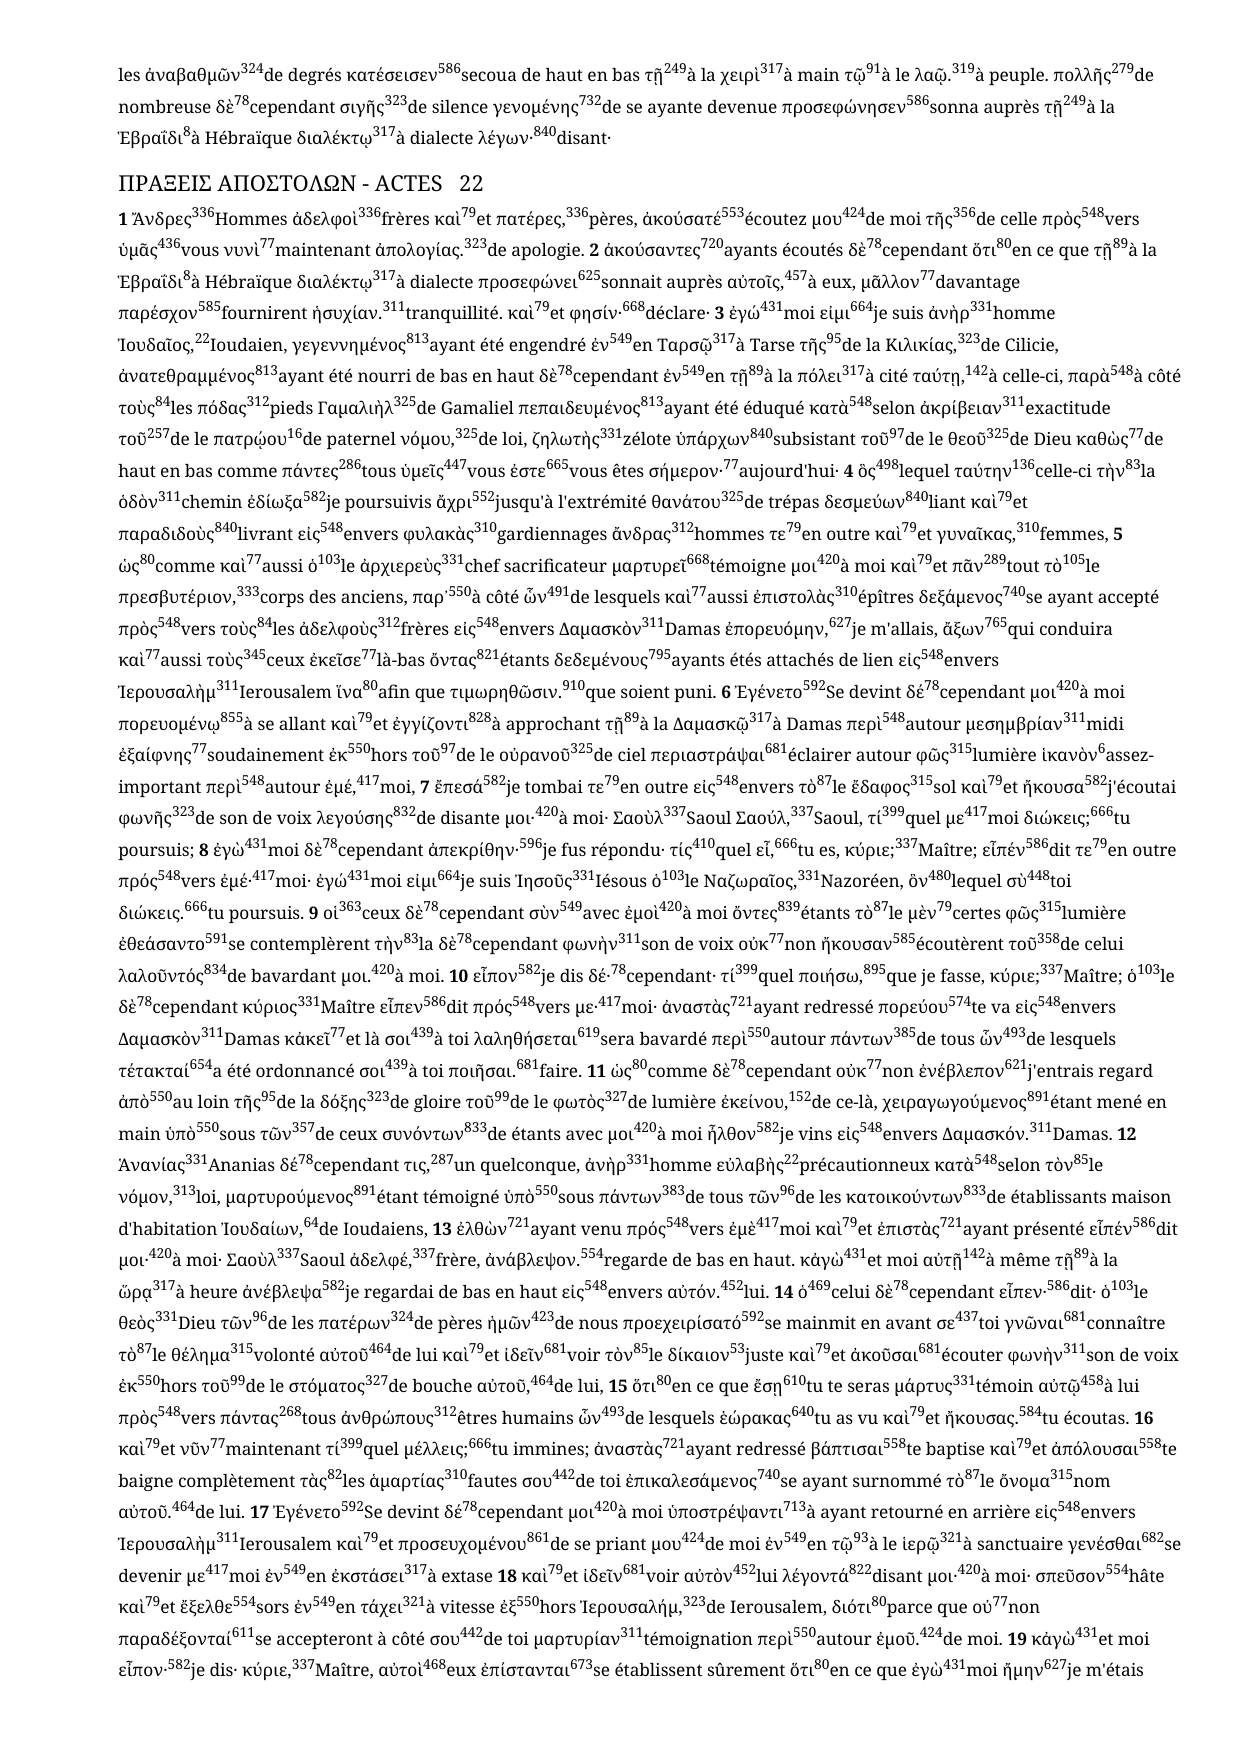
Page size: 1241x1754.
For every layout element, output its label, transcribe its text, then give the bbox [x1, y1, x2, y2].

text ΠΡΑΞΕΙΣ ΑΠΟΣΤΟΛΩΝ - ACTES 22 [118, 168, 1181, 198]
text 1 Ἄνδρες336Hommes ἀδελφοὶ336frères καὶ79et πατέρες,336pères, ἀκούσατέ553écoutez μου424de moi τῆς356de celle πρὸς548vers ὑμᾶς436vous νυνὶ77maintenant ἀπολογίας.323de apologie. 2 ἀκούσαντες720ayants écoutés δὲ78cependant ὅτι80en ce que τῇ89à la Ἑβραΐδι8à Hébraïque διαλέκτῳ317à dialecte προσεφώνει625sonnait auprès αὐτοῖς,457à eux, μᾶλλον77davantage παρέσχον585fournirent ἡσυχίαν.311tranquillité. καὶ79et φησίν·668déclare· 3 ἐγώ431moi εἰμι664je suis ἀνὴρ331homme Ἰουδαῖος,22Ioudaien, γεγεννημένος813ayant été engendré ἐν549en Ταρσῷ317à Tarse τῆς95de la Κιλικίας,323de Cilicie, ἀνατεθραμμένος813ayant été nourri de bas en haut δὲ78cependant ἐν549en τῇ89à la πόλει317à cité ταύτῃ,142à celle-ci, παρὰ548à côté τοὺς84les πόδας312pieds Γαμαλιὴλ325de Gamaliel πεπαιδευμένος813ayant été éduqué κατὰ548selon ἀκρίβειαν311exactitude τοῦ257de le πατρῴου16de paternel νόμου,325de loi, ζηλωτὴς331zélote ὑπάρχων840subsistant τοῦ97de le θεοῦ325de Dieu καθὼς77de haut en bas comme πάντες286tous ὑμεῖς447vous ἐστε665vous êtes σήμερον·77aujourd'hui· 4 ὃς498lequel ταύτην136celle-ci τὴν83la ὁδὸν311chemin ἐδίωξα582je poursuivis ἄχρι552jusqu'à l'extrémité θανάτου325de trépas δεσμεύων840liant καὶ79et παραδιδοὺς840livrant εἰς548envers φυλακὰς310gardiennages ἄνδρας312hommes τε79en outre καὶ79et γυναῖκας,310femmes, 5 ὡς80comme καὶ77aussi ὁ103le ἀρχιερεὺς331chef sacrificateur μαρτυρεῖ668témoigne μοι420à moi καὶ79et πᾶν289tout τὸ105le πρεσβυτέριον,333corps des anciens, παρ᾽550à côté ὧν491de lesquels καὶ77aussi ἐπιστολὰς310épîtres δεξάμενος740se ayant accepté πρὸς548vers τοὺς84les ἀδελφοὺς312frères εἰς548envers Δαμασκὸν311Damas ἐπορευόμην,627je m'allais, ἄξων765qui conduira καὶ77aussi τοὺς345ceux ἐκεῖσε77là-bas ὄντας821étants δεδεμένους795ayants étés attachés de lien εἰς548envers Ἰερουσαλὴμ311Ierousalem ἵνα80afin que τιμωρηθῶσιν.910que soient puni. 6 Ἐγένετο592Se devint δέ78cependant μοι420à moi πορευομένῳ855à se allant καὶ79et ἐγγίζοντι828à approchant τῇ89à la Δαμασκῷ317à Damas περὶ548autour μεσημβρίαν311midi ἐξαίφνης77soudainement ἐκ550hors τοῦ97de le οὐρανοῦ325de ciel περιαστράψαι681éclairer autour φῶς315lumière ἱκανὸν6assez-important περὶ548autour ἐμέ,417moi, 7 ἔπεσά582je tombai τε79en outre εἰς548envers τὸ87le ἔδαφος315sol καὶ79et ἤκουσα582j'écoutai φωνῆς323de son de voix λεγούσης832de disante μοι·420à moi· Σαοὺλ337Saoul Σαούλ,337Saoul, τί399quel με417moi διώκεις;666tu poursuis; 8 ἐγὼ431moi δὲ78cependant ἀπεκρίθην·596je fus répondu· τίς410quel εἶ,666tu es, κύριε;337Maître; εἶπέν586dit τε79en outre πρός548vers ἐμέ·417moi· ἐγώ431moi εἰμι664je suis Ἰησοῦς331Iésous ὁ103le Ναζωραῖος,331Nazoréen, ὃν480lequel σὺ448toi διώκεις.666tu poursuis. 9 οἱ363ceux δὲ78cependant σὺν549avec ἐμοὶ420à moi ὄντες839étants τὸ87le μὲν79certes φῶς315lumière ἐθεάσαντο591se contemplèrent τὴν83la δὲ78cependant φωνὴν311son de voix οὐκ77non ἤκουσαν585écoutèrent τοῦ358de celui λαλοῦντός834de bavardant μοι.420à moi. 10 εἶπον582je dis δέ·78cependant· τί399quel ποιήσω,895que je fasse, κύριε;337Maître; ὁ103le δὲ78cependant κύριος331Maître εἶπεν586dit πρός548vers με·417moi· ἀναστὰς721ayant redressé πορεύου574te va εἰς548envers Δαμασκὸν311Damas κἀκεῖ77et là σοι439à toi λαληθήσεται619sera bavardé περὶ550autour πάντων385de tous ὧν493de lesquels τέτακταί654a été ordonnancé σοι439à toi ποιῆσαι.681faire. 11 ὡς80comme δὲ78cependant οὐκ77non ἐνέβλεπον621j'entrais regard ἀπὸ550au loin τῆς95de la δόξης323de gloire τοῦ99de le φωτὸς327de lumière ἐκείνου,152de ce-là, χειραγωγούμενος891étant mené en main ὑπὸ550sous τῶν357de ceux συνόντων833de étants avec μοι420à moi ἦλθον582je vins εἰς548envers Δαμασκόν.311Damas. 12 Ἁνανίας331Ananias δέ78cependant τις,287un quelconque, ἀνὴρ331homme εὐλαβὴς22précautionneux κατὰ548selon τὸν85le νόμον,313loi, μαρτυρούμενος891étant témoigné ὑπὸ550sous πάντων383de tous τῶν96de les κατοικούντων833de établissants maison d'habitation Ἰουδαίων,64de Ioudaiens, 13 ἐλθὼν721ayant venu πρός548vers ἐμὲ417moi καὶ79et ἐπιστὰς721ayant présenté εἶπέν586dit μοι·420à moi· Σαοὺλ337Saoul ἀδελφέ,337frère, ἀνάβλεψον.554regarde de bas en haut. κἀγὼ431et moi αὐτῇ142à même τῇ89à la ὥρᾳ317à heure ἀνέβλεψα582je regardai de bas en haut εἰς548envers αὐτόν.452lui. 14 ὁ469celui δὲ78cependant εἶπεν·586dit· ὁ103le θεὸς331Dieu τῶν96de les πατέρων324de pères ἡμῶν423de nous προεχειρίσατό592se mainmit en avant σε437toi γνῶναι681connaître τὸ87le θέλημα315volonté αὐτοῦ464de lui καὶ79et ἰδεῖν681voir τὸν85le δίκαιον53juste καὶ79et ἀκοῦσαι681écouter φωνὴν311son de voix ἐκ550hors τοῦ99de le στόματος327de bouche αὐτοῦ,464de lui, 15 ὅτι80en ce que ἔσῃ610tu te seras μάρτυς331témoin αὐτῷ458à lui πρὸς548vers πάντας268tous ἀνθρώπους312êtres humains ὧν493de lesquels ἑώρακας640tu as vu καὶ79et ἤκουσας.584tu écoutas. 16 καὶ79et νῦν77maintenant τί399quel μέλλεις;666tu immines; ἀναστὰς721ayant redressé βάπτισαι558te baptise καὶ79et ἀπόλουσαι558te baigne complètement τὰς82les ἁμαρτίας310fautes σου442de toi ἐπικαλεσάμενος740se ayant surnommé τὸ87le ὄνομα315nom αὐτοῦ.464de lui. 17 Ἐγένετο592Se devint δέ78cependant μοι420à moi ὑποστρέψαντι713à ayant retourné en arrière εἰς548envers Ἰερουσαλὴμ311Ierousalem καὶ79et προσευχομένου861de se priant μου424de moi ἐν549en τῷ93à le ἱερῷ321à sanctuaire γενέσθαι682se devenir με417moi ἐν549en ἐκστάσει317à extase 18 καὶ79et ἰδεῖν681voir αὐτὸν452lui λέγοντά822disant μοι·420à moi· σπεῦσον554hâte καὶ79et ἔξελθε554sors ἐν549en τάχει321à vitesse ἐξ550hors Ἰερουσαλήμ,323de Ierousalem, διότι80parce que οὐ77non παραδέξονταί611se accepteront à côté σου442de toi μαρτυρίαν311témoignation περὶ550autour ἐμοῦ.424de moi. 19 κἀγὼ431et moi εἶπον·582je dis· κύριε,337Maître, αὐτοὶ468eux ἐπίστανται673se établissent sûrement ὅτι80en ce que ἐγὼ431moi ἤμην627je m'étais φυλακίζων840faisant gardienner καὶ79et δέρων840pelant κατὰ548selon τὰς82les συναγωγὰς310synagogues τοὺς345ceux πιστεύοντας821croyants ἐπὶ548sur σέ,437toi, 20 καὶ79et ὅτε80lorsque ἐξεχύννετο636était déversé τὸ105le αἷμα333sang Στεφάνου325de Stephanos τοῦ97de le μάρτυρός325de témoin σου,442de toi, καὶ77aussi αὐτὸς513moi-même ἤμην627je m'étais ἐφεστὼς783ayant présenté καὶ79et συνευδοκῶν840estimant en bien avec καὶ79et φυλάσσων840gardiennant τὰ86les ἱμάτια314himations τῶν357de ceux ἀναιρούντων833de saisissants de bas en haut αὐτόν.452lui. 21 καὶ79et εἶπεν586dit πρός548vers με·417moi· πορεύου,574te va, ὅτι80en ce que ἐγὼ431moi εἰς548envers ἔθνη314ethnies μακρὰν77longuement ἐξαποστελῶ602j'enverrai dehors σε.437toi. 22 Ἤκουον624Écoutaient δὲ78cependant αὐτοῦ464de lui ἄχρι552jusqu'à l'extrémité τούτου150de celui-ci τοῦ97de le λόγου325de discours καὶ79et ἐπῆραν585surélevèrent τὴν83la φωνὴν311son de voix αὐτῶν463de eux λέγοντες·839disants· αἶρε570lève ἀπὸ550au loin τῆς95de la γῆς323de terre τὸν85le τοιοῦτον,346tel, οὐ77non γὰρ79car καθῆκεν625surgissait de haut en bas αὐτὸν452lui ζῆν.689vivre. 23 κραυγαζόντων833de criants τε79en outre αὐτῶν463de eux καὶ79et ῥιπτούντων833de flanquants τὰ246les ἱμάτια314himations καὶ79et κονιορτὸν313poussière βαλλόντων833de jetants εἰς548envers τὸν85le ἀέρα,313air, 24 ἐκέλευσεν586ordonna ὁ103le χιλίαρχος331chiliarque εἰσάγεσθαι692être conduit à l'intérieur αὐτὸν452lui εἰς548envers τὴν83la παρεμβολήν,311installation de côté, εἴπας721ayant dit μάστιξιν316à fouets ἀνετάζεσθαι692être examiné de bas en haut αὐτὸν452lui ἵνα80afin que ἐπιγνῷ899que reconnaisse δι᾽548par le fait de ἣν293laquelle αἰτίαν311cause οὕτως77ainsi ἐπεφώνουν624sonnaient sur αὐτῷ.458à lui. 25 ὡς80comme δὲ78cependant προέτειναν585étendirent en avant αὐτὸν452lui τοῖς90à les ἱμᾶσιν,318à courroies, εἶπεν586dit πρὸς548vers τὸν85le ἑστῶτα770ayant dressé ἑκατόνταρχον313chef de cent ὁ103le Παῦλος·331Paulus· εἰ340si ἄνθρωπον313être humain Ῥωμαῖον4Romain καὶ79et ἀκατάκριτον4non condamné ἔξεστιν668est permis ὑμῖν438à vous μαστίζειν;689faire fouetter; 26 ἀκούσας721ayant écouté δὲ78cependant ὁ103le ἑκατοντάρχης331chef de cent προσελθὼν721ayant venu vers τῷ91à le χιλιάρχῳ319à chiliarque ἀπήγγειλεν586rapporta annonce λέγων·840disant· τί399quel μέλλεις666tu immines ποιεῖν;689faire; ὁ103le γὰρ79car ἄνθρωπος331être humain οὗτος156celui-ci Ῥωμαῖός47Romain ἐστιν.668est. 27 προσελθὼν721ayant venu vers δὲ78cependant ὁ103le χιλίαρχος331chiliarque εἶπεν586dit αὐτῷ·458à lui· λέγε570dis μοι,420à moi, σὺ448toi Ῥωμαῖος47Romain εἶ;666tu es; ὁ469celui δὲ78cependant ἔφη·625déclarait· ναί.304oui. 28 ἀπεκρίθη600fut répondu δὲ78cependant ὁ103le χιλίαρχος·331chiliarque· ἐγὼ431moi πολλοῦ283de nombreux κεφαλαίου327de capital τὴν83la πολιτείαν311citoyenneté ταύτην136celle-ci ἐκτησάμην.588je m'acquis. ὁ103le δὲ78cependant Παῦλος331Paulus ἔφη·625déclarait· ἐγὼ431moi δὲ78cependant καὶ77aussi γεγέννημαι.650j'ai été engendré. 29 εὐθέως77directement οὖν79donc ἀπέστησαν585dressèrent au loin ἀπ᾽550au loin αὐτοῦ464de lui οἱ363ceux μέλλοντες839imminants αὐτὸν452lui ἀνετάζειν,689examiner de bas en haut, καὶ77aussi ὁ103le χιλίαρχος331chiliarque δὲ78cependant ἐφοβήθη600fut effrayé ἐπιγνοὺς721ayant reconnu ὅτι80en ce que Ῥωμαῖός47Romain ἐστιν668est καὶ79et ὅτι80en ce que αὐτὸν452lui ἦν625était δεδεκώς.783ayant attaché de lien. 30 Τῇ350à Celle δὲ78cependant ἐπαύριον77lendemain βουλόμενος867se ayant dessein γνῶναι681connaître τὸ87le ἀσφαλές,55sécurisant, τὸ348ce τί399quel κατηγορεῖται680est accusé ὑπὸ550sous τῶν96de les Ἰουδαίων,64de Ioudaiens, ἔλυσεν586délia αὐτὸν452lui καὶ79et ἐκέλευσεν586ordonna συνελθεῖν681venir ensemble τοὺς84les ἀρχιερεῖς312chefs sacrificateurs καὶ79et πᾶν271tout τὸ87le συνέδριον,315sanhédrin, καὶ79et καταγαγὼν721ayant mené de haut en bas τὸν85le Παῦλον313Paulus ἔστησεν586dressa εἰς548envers αὐτούς.451eux. [118, 202, 1181, 1682]
